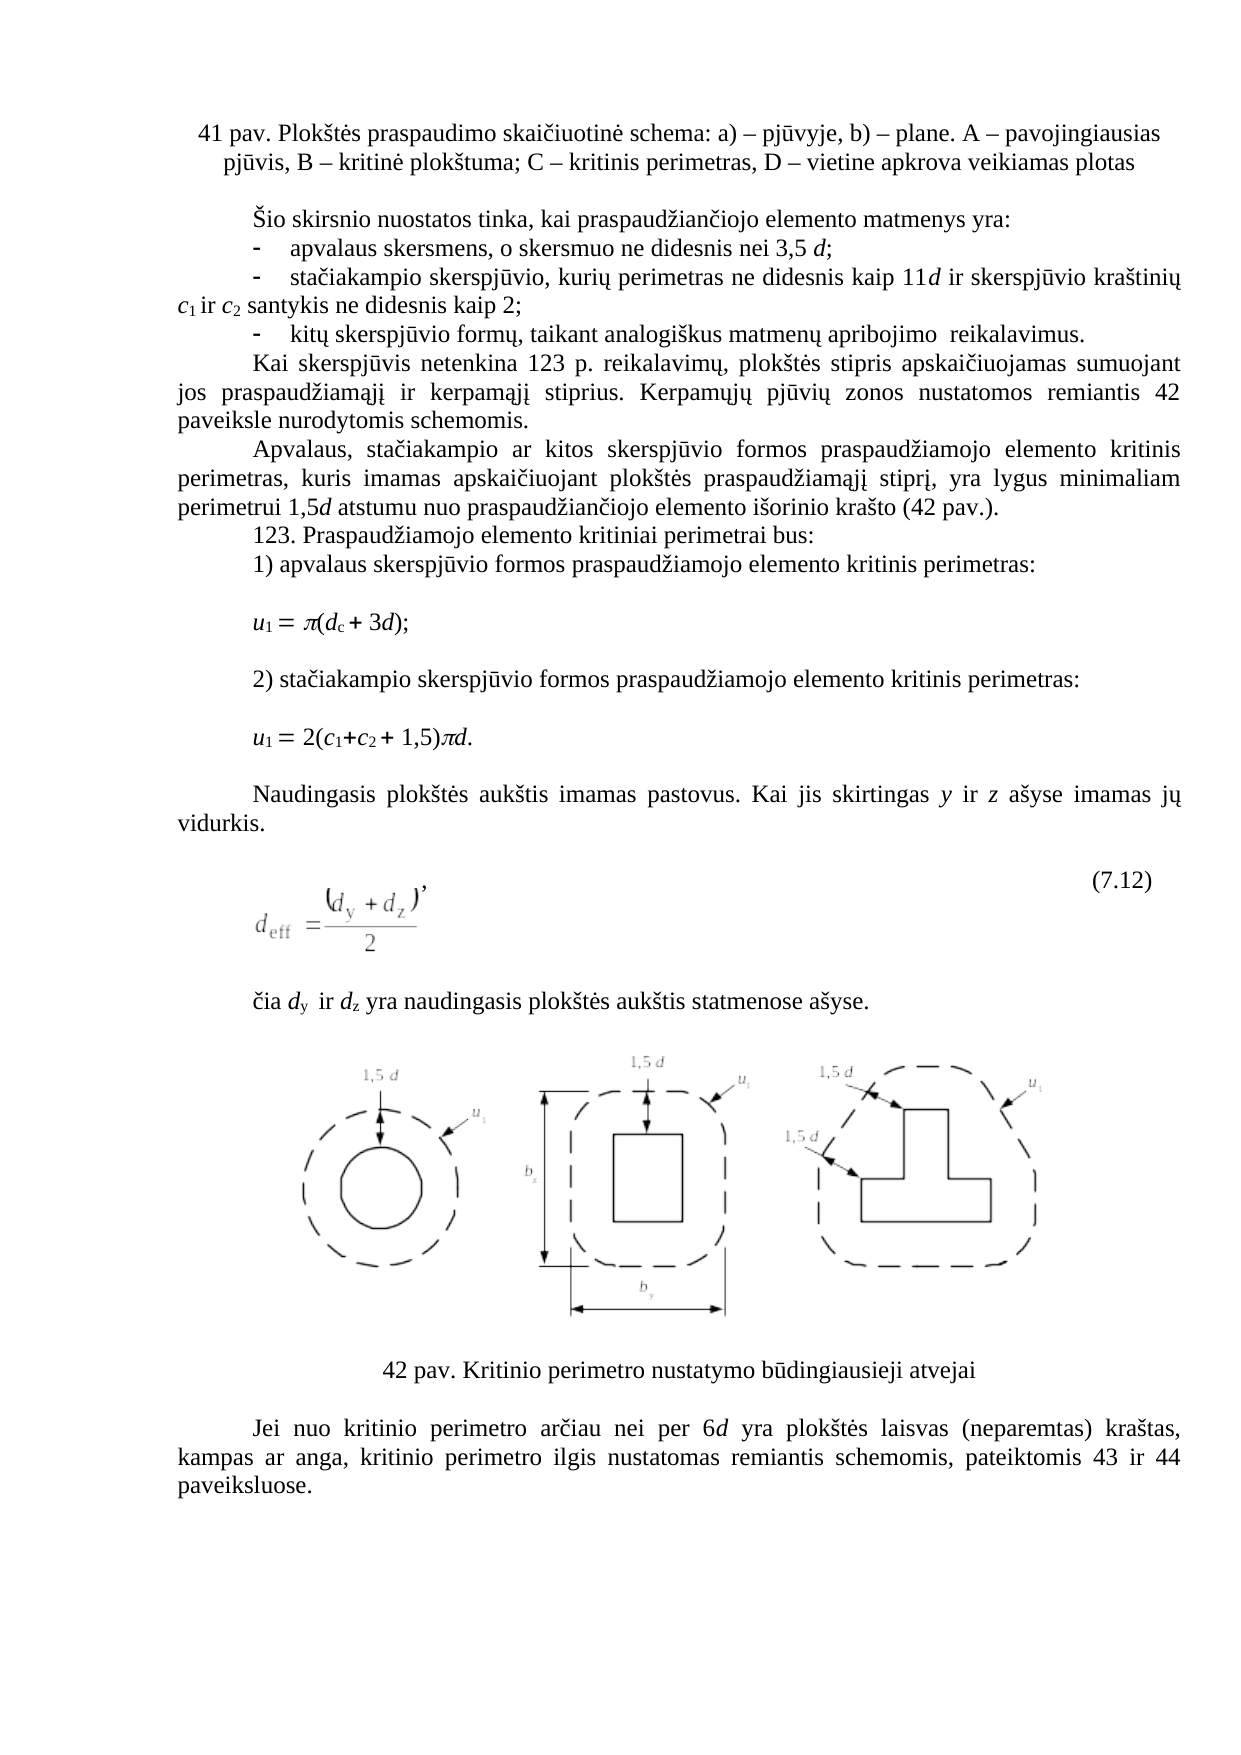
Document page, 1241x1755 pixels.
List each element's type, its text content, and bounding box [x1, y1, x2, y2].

text Jei nuo kritinio perimetro arčiau nei per 6d yra plokštės laisvas (neparemtas) kraštas, kampas ar anga, kritinio perimetro ilgis nustatomas remiantis schemomis, pateiktomis 43 ir 44 paveiksluose. [177, 1413, 1181, 1499]
text 2) stačiakampio skerspjūvio formos praspaudžiamojo elemento kritinis perimetras: [177, 664, 1181, 693]
text 1) apvalaus skerspjūvio formos praspaudžiamojo elemento kritinis perimetras: [177, 549, 1181, 578]
text  kitų skerspjūvio formų, taikant analogiškus matmenų apribojimo reikalavimus. [177, 319, 1181, 348]
text čia dy ir dz yra naudingasis plokštės aukštis statmenose ašyse. [177, 986, 1181, 1015]
text  stačiakampio skerspjūvio, kurių perimetras ne didesnis kaip 11d ir skerspjūvio kraštinių c1 ir c2 santykis ne didesnis kaip 2; [177, 262, 1181, 319]
text , (7.12) [177, 866, 1181, 958]
text u1 = 2(c1+c2 + 1,5)pd. [177, 722, 1181, 751]
text Kai skerspjūvis netenkina 123 p. reikalavimų, plokštės stipris apskaičiuojamas sumuojant jos praspaudžiamąjį ir kerpamąjį stiprius. Kerpamųjų pjūvių zonos nustatomos remiantis 42 paveiksle nurodytomis schemomis. [177, 348, 1181, 434]
text  apvalaus skersmens, o skersmuo ne didesnis nei 3,5 d; [177, 233, 1181, 262]
text Apvalaus, stačiakampio ar kitos skerspjūvio formos praspaudžiamojo elemento kritinis perimetras, kuris imamas apskaičiuojant plokštės praspaudžiamąjį stiprį, yra lygus minimaliam perimetrui 1,5d atstumu nuo praspaudžiančiojo elemento išorinio krašto (42 pav.). [177, 434, 1181, 521]
text Naudingasis plokštės aukštis imamas pastovus. Kai jis skirtingas y ir z ašyse imamas jų vidurkis. [177, 779, 1181, 837]
text 41 pav. Plokštės praspaudimo skaičiuotinė schema: a) – pjūvyje, b) – plane. A – pavojingiausias pjūvis, B – kritinė plokštuma; C – kritinis perimetras, D – vietine apkrova veikiamas plotas [177, 118, 1181, 176]
text Šio skirsnio nuostatos tinka, kai praspaudžiančiojo elemento matmenys yra: [177, 204, 1181, 233]
text 123. Praspaudžiamojo elemento kritiniai perimetrai bus: [177, 521, 1181, 549]
text u1 = p(dc + 3d); [177, 607, 1181, 636]
text 42 pav. Kritinio perimetro nustatymo būdingiausieji atvejai [177, 1356, 1181, 1384]
